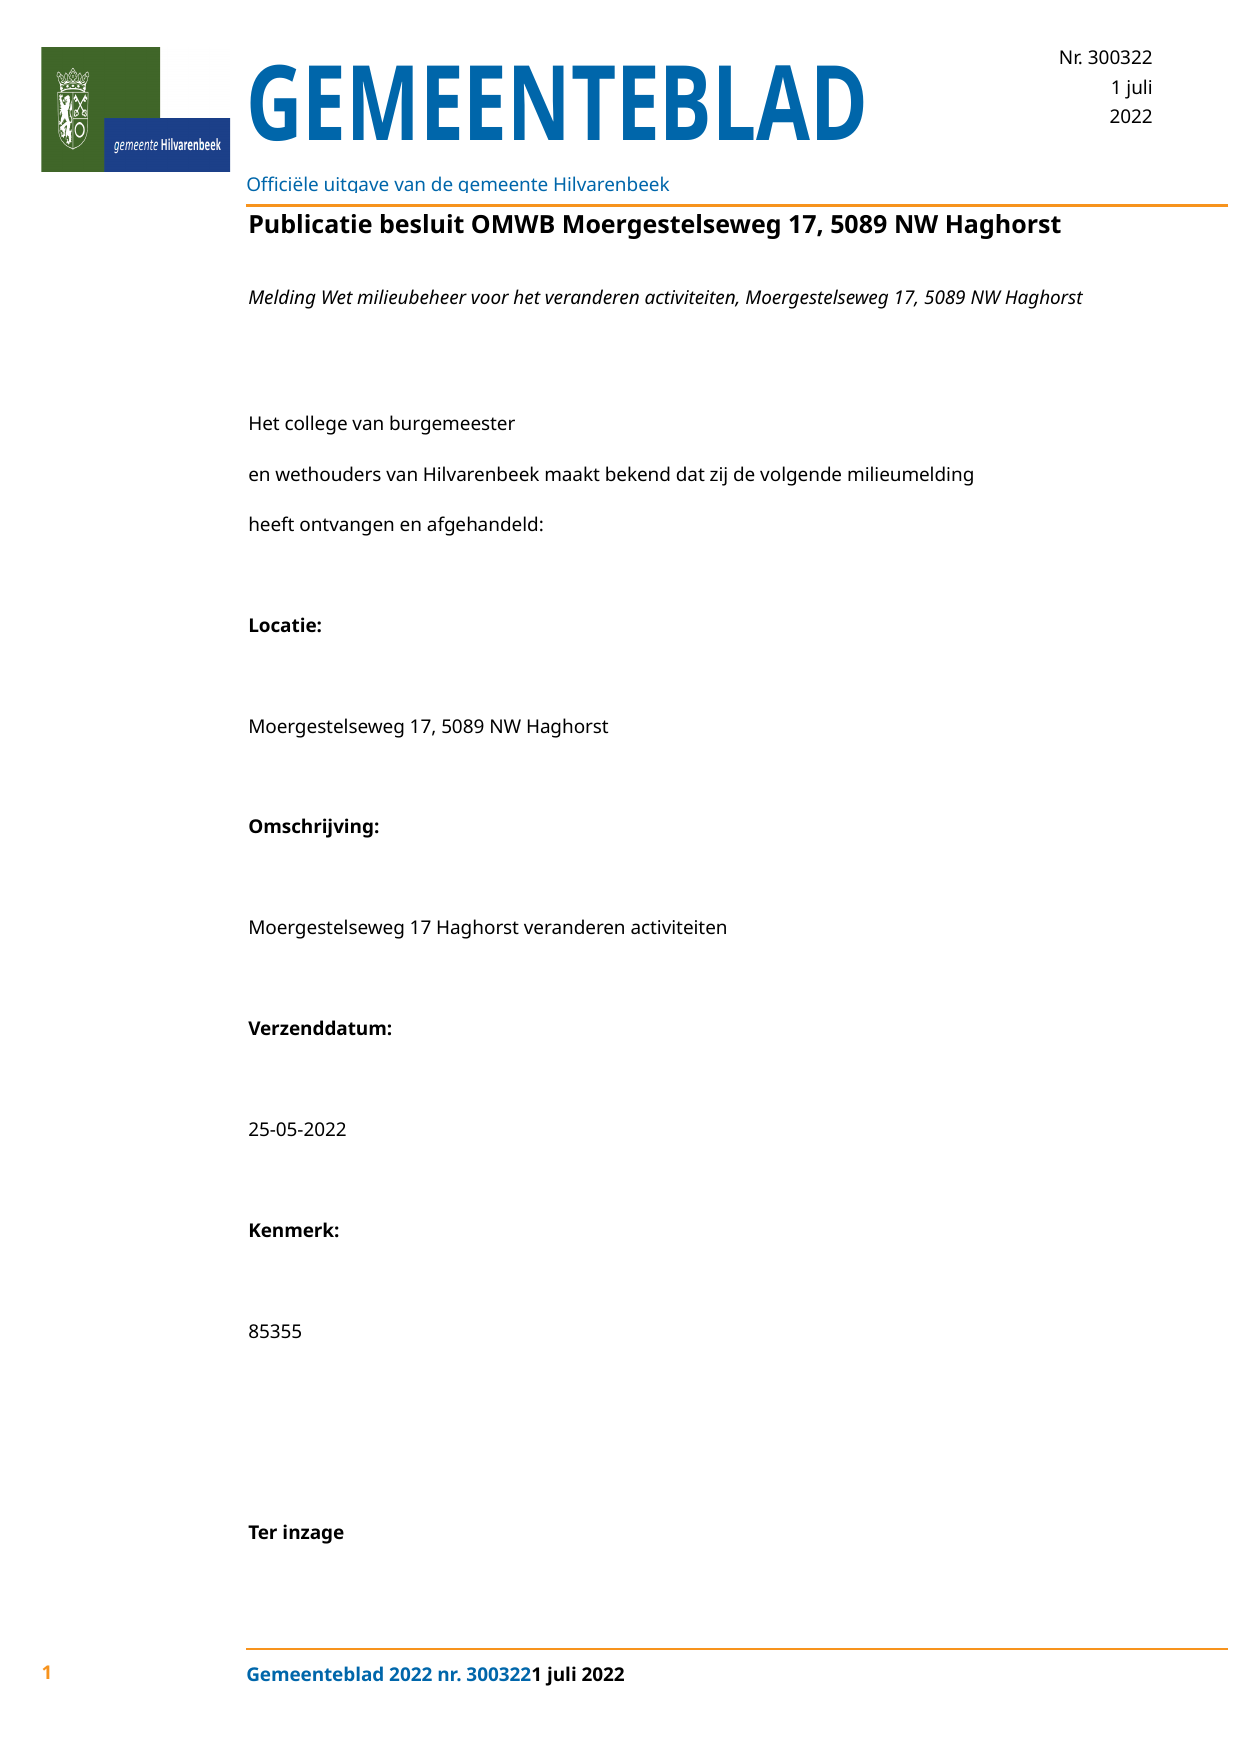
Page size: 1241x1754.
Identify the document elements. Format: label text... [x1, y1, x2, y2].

text Publicatie besluit OMWB Moergestelseweg 17, 5089 NW Haghorst [248, 207, 1152, 241]
text en wethouders van Hilvarenbeek maakt bekend dat zij de volgende milieumelding [248, 461, 1152, 487]
text Omschrijving: [248, 814, 1152, 839]
picture [41, 47, 231, 172]
text Melding Wet milieubeheer voor het veranderen activiteiten, Moergestelseweg 17, 5089 NW Haghorst [248, 284, 1152, 309]
text Locatie: [248, 612, 1152, 638]
text 85355 [248, 1318, 1152, 1344]
text Moergestelseweg 17, 5089 NW Haghorst [248, 713, 1152, 739]
text 25-05-2022 [248, 1116, 1152, 1142]
text heeft ontvangen en afgehandeld: [248, 511, 1152, 537]
text Kenmerk: [248, 1217, 1152, 1243]
text Moergestelseweg 17 Haghorst veranderen activiteiten [248, 914, 1152, 940]
text Ter inzage [248, 1519, 1152, 1545]
text Verzenddatum: [248, 1015, 1152, 1041]
text Het college van burgemeester [248, 410, 1152, 436]
